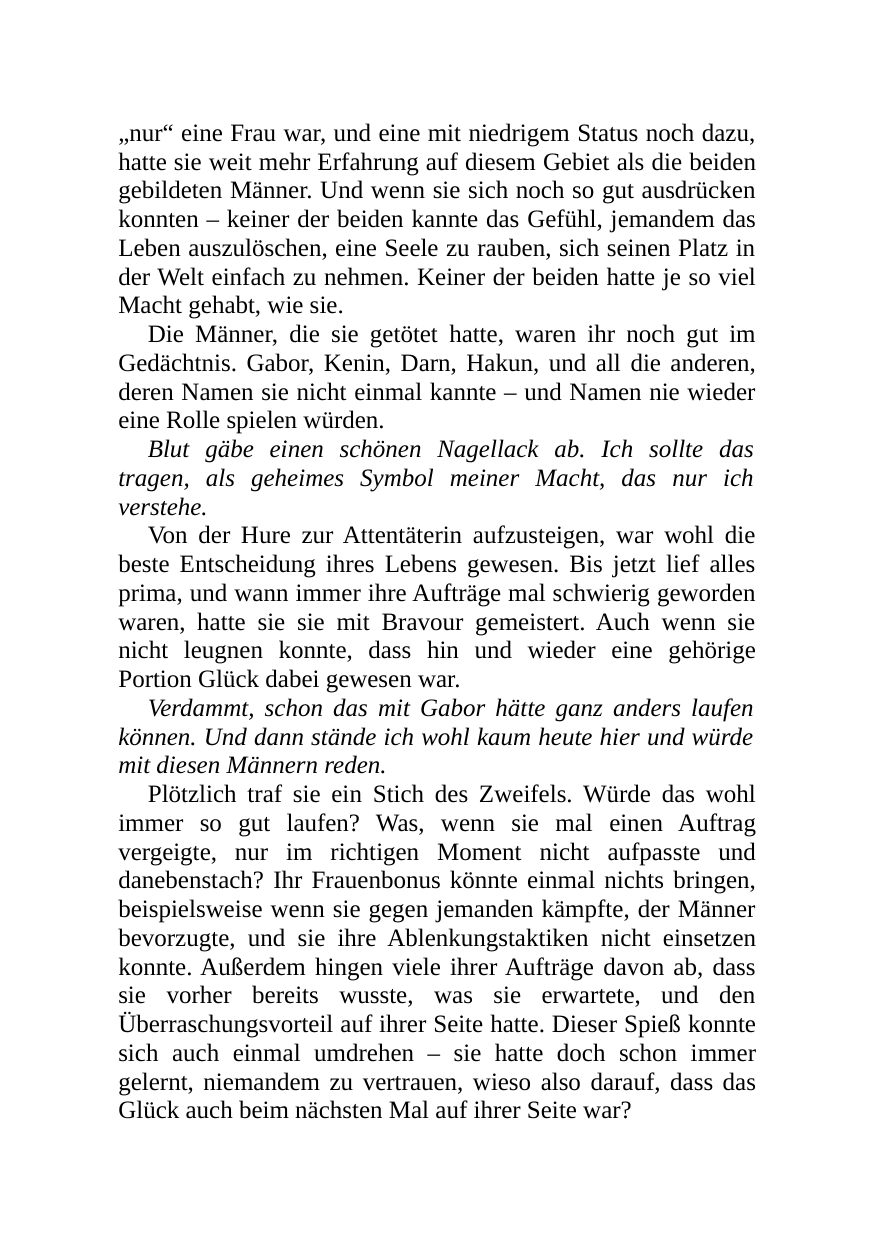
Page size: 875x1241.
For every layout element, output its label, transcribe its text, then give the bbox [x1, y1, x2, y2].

text Plötzlich traf sie ein Stich des Zweifels. Würde das wohl immer so gut laufen? Was, wenn sie mal einen Auftrag vergeigte, nur im richtigen Moment nicht aufpasste und danebenstach? Ihr Frauenbonus könnte einmal nichts bringen, beispielsweise wenn sie gegen jemanden kämpfte, der Männer bevorzugte, und sie ihre Ablenkungstaktiken nicht einsetzen konnte. Außerdem hingen viele ihrer Aufträge davon ab, dass sie vorher bereits wusste, was sie erwartete, und den Überraschungsvorteil auf ihrer Seite hatte. Dieser Spieß konnte sich auch einmal umdrehen – sie hatte doch schon immer gelernt, niemandem zu vertrauen, wieso also darauf, dass das Glück auch beim nächsten Mal auf ihrer Seite war? [118, 779, 756, 1124]
text Blut gäbe einen schönen Nagellack ab. Ich sollte das tragen, als geheimes Symbol meiner Macht, das nur ich verstehe. [118, 434, 756, 521]
text Verdammt, schon das mit Gabor hätte ganz anders laufen können. Und dann stände ich wohl kaum heute hier und würde mit diesen Männern reden. [118, 693, 756, 779]
text Von der Hure zur Attentäterin aufzusteigen, war wohl die beste Entscheidung ihres Lebens gewesen. Bis jetzt lief alles prima, und wann immer ihre Aufträge mal schwierig geworden waren, hatte sie sie mit Bravour gemeistert. Auch wenn sie nicht leugnen konnte, dass hin und wieder eine gehörige Portion Glück dabei gewesen war. [118, 521, 756, 693]
text „nur“ eine Frau war, und eine mit niedrigem Status noch dazu, hatte sie weit mehr Erfahrung auf diesem Gebiet als die beiden gebildeten Männer. Und wenn sie sich noch so gut ausdrücken konnten – keiner der beiden kannte das Gefühl, jemandem das Leben auszulöschen, eine Seele zu rauben, sich seinen Platz in der Welt einfach zu nehmen. Keiner der beiden hatte je so viel Macht gehabt, wie sie. [118, 118, 756, 319]
text Die Männer, die sie getötet hatte, waren ihr noch gut im Gedächtnis. Gabor, Kenin, Darn, Hakun, und all die anderen, deren Namen sie nicht einmal kannte – und Namen nie wieder eine Rolle spielen würden. [118, 319, 756, 434]
